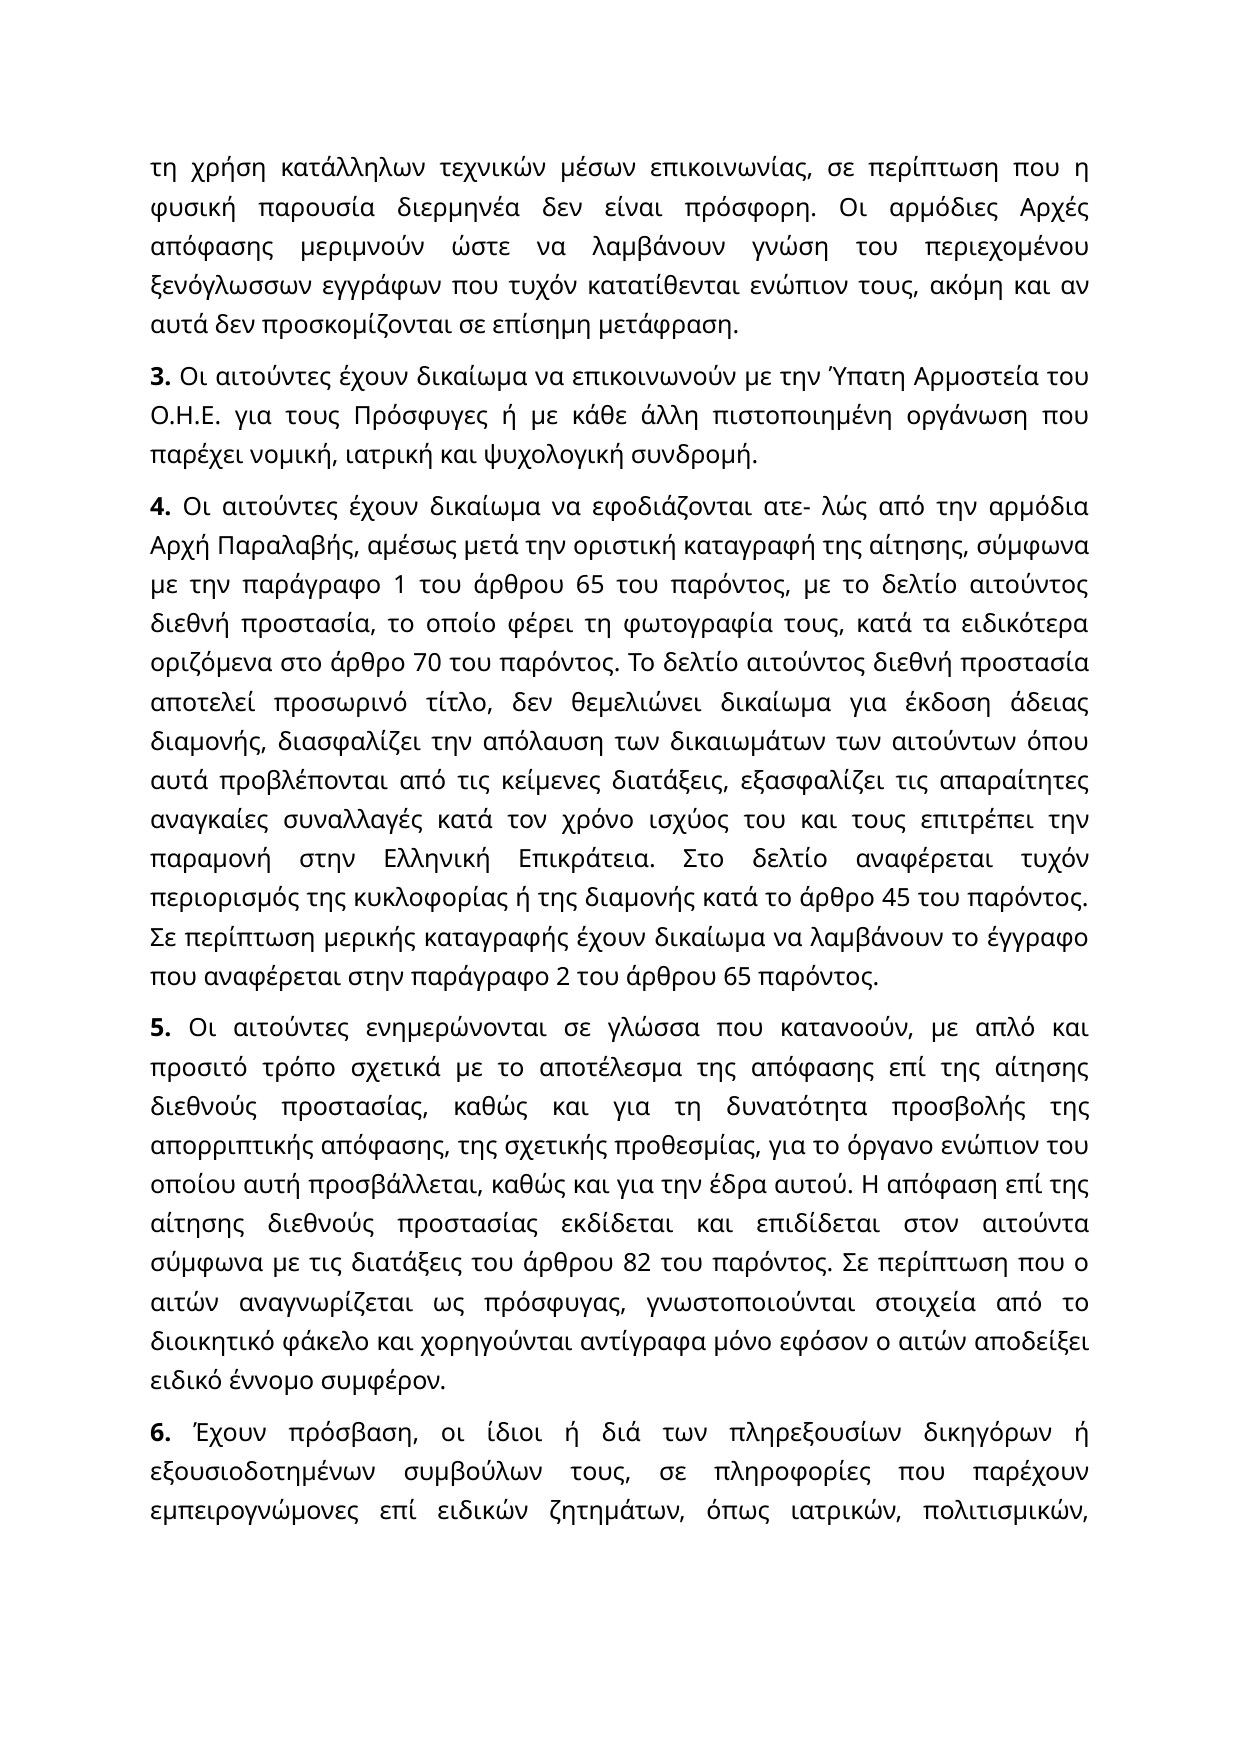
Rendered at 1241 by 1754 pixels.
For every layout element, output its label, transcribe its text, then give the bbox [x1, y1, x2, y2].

text 3. Οι αιτούντες έχουν δικαίωμα να επικοινωνούν με την Ύπατη Αρμοστεία του Ο.Η.Ε. για τους Πρόσφυγες ή με κάθε άλλη πιστοποιημένη οργάνωση που παρέχει νομική, ιατρική και ψυχολογική συνδρομή. [150, 358, 1090, 471]
text 5. Οι αιτούντες ενημερώνονται σε γλώσσα που κατανοούν, με απλό και προσιτό τρόπο σχετικά με το αποτέλεσμα της απόφασης επί της αίτησης διεθνούς προστασίας, καθώς και για τη δυνατότητα προσβολής της απορριπτικής απόφασης, της σχετικής προθεσμίας, για το όργανο ενώπιον του οποίου αυτή προσβάλλεται, καθώς και για την έδρα αυτού. Η απόφαση επί της αίτησης διεθνούς προστασίας εκδίδεται και επιδίδεται στον αιτούντα σύμφωνα με τις διατάξεις του άρθρου 82 του παρόντος. Σε περίπτωση που ο αιτών αναγνωρίζεται ως πρόσφυγας, γνωστοποιούνται στοιχεία από το διοικητικό φάκελο και χορηγούνται αντίγραφα μόνο εφόσον ο αιτών αποδείξει ειδικό έννομο συμφέρον. [150, 1010, 1090, 1397]
text 4. Οι αιτούντες έχουν δικαίωμα να εφοδιάζονται ατε- λώς από την αρμόδια Αρχή Παραλαβής, αμέσως μετά την οριστική καταγραφή της αίτησης, σύμφωνα με την παράγραφο 1 του άρθρου 65 του παρόντος, με το δελτίο αιτούντος διεθνή προστασία, το οποίο φέρει τη φωτογραφία τους, κατά τα ειδικότερα οριζόμενα στο άρθρο 70 του παρόντος. Το δελτίο αιτούντος διεθνή προστασία αποτελεί προσωρινό τίτλο, δεν θεμελιώνει δικαίωμα για έκδοση άδειας διαμονής, διασφαλίζει την απόλαυση των δικαιωμάτων των αιτούντων όπου αυτά προβλέπονται από τις κείμενες διατάξεις, εξασφαλίζει τις απαραίτητες αναγκαίες συναλλαγές κατά τον χρόνο ισχύος του και τους επιτρέπει την παραμονή στην Ελληνική Επικράτεια. Στο δελτίο αναφέρεται τυχόν περιορισμός της κυκλοφορίας ή της διαμονής κατά το άρθρο 45 του παρόντος. Σε περίπτωση μερικής καταγραφής έχουν δικαίωμα να λαμβάνουν το έγγραφο που αναφέρεται στην παράγραφο 2 του άρθρου 65 παρόντος. [150, 488, 1090, 992]
text τη χρήση κατάλληλων τεχνικών μέσων επικοινωνίας, σε περίπτωση που η φυσική παρουσία διερμηνέα δεν είναι πρόσφορη. Οι αρμόδιες Αρχές απόφασης μεριμνούν ώστε να λαμβάνουν γνώση του περιεχομένου ξενόγλωσσων εγγράφων που τυχόν κατατίθενται ενώπιον τους, ακόμη και αν αυτά δεν προσκομίζονται σε επίσημη μετάφραση. [150, 150, 1090, 341]
text 6. Έχουν πρόσβαση, οι ίδιοι ή διά των πληρεξουσίων δικηγόρων ή εξουσιοδοτημένων συμβούλων τους, σε πληροφορίες που παρέχουν εμπειρογνώμονες επί ειδικών ζητημάτων, όπως ιατρικών, πολιτισμικών, [150, 1414, 1090, 1527]
